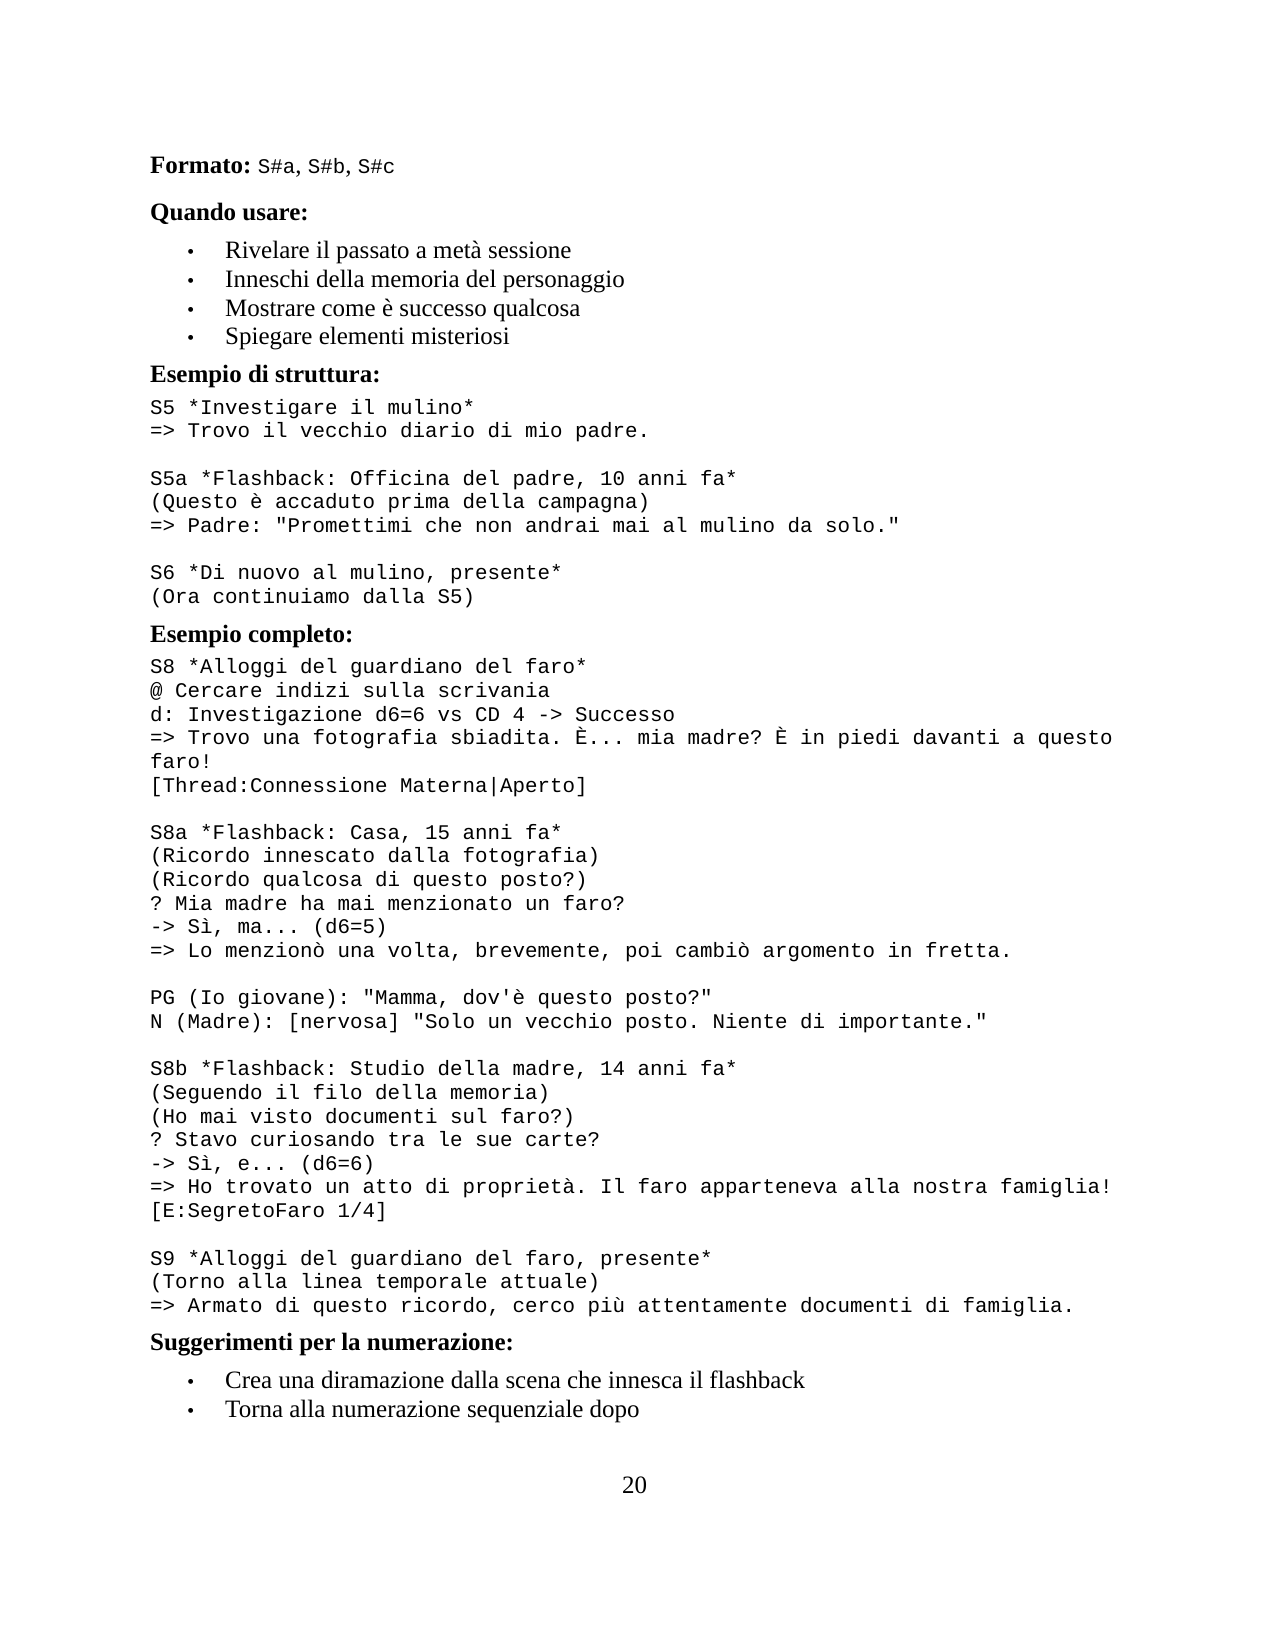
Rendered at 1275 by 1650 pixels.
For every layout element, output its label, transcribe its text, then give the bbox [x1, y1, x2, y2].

text Esempio di struttura: [150, 359, 1125, 388]
text Esempio completo: [150, 619, 1125, 647]
text (Ora continuiamo dalla S5) [150, 586, 1125, 610]
text (Torno alla linea temporale attuale) [150, 1271, 1125, 1295]
text -> Sì, ma... (d6=5) [150, 916, 1125, 940]
text S5a *Flashback: Officina del padre, 10 anni fa* [150, 468, 1125, 491]
text PG (Io giovane): "Mamma, dov'è questo posto?" [150, 987, 1125, 1011]
text S8a *Flashback: Casa, 15 anni fa* [150, 822, 1125, 846]
text (Questo è accaduto prima della campagna) [150, 491, 1125, 515]
text (Ricordo qualcosa di questo posto?) [150, 869, 1125, 893]
text => Ho trovato un atto di proprietà. Il faro apparteneva alla nostra famiglia! [150, 1177, 1125, 1200]
list Inneschi della memoria del personaggio [187, 264, 1125, 293]
text => Trovo il vecchio diario di mio padre. [150, 421, 1125, 444]
text => Armato di questo ricordo, cerco più attentamente documenti di famiglia. [150, 1295, 1125, 1318]
text Formato: S#a, S#b, S#c [150, 150, 1125, 179]
text => Trovo una fotografia sbiadita. È... mia madre? È in piedi davanti a questo faro! [150, 727, 1125, 774]
text [Thread:Connessione Materna|Aperto] [150, 774, 1125, 798]
text ? Stavo curiosando tra le sue carte? [150, 1129, 1125, 1153]
text -> Sì, e... (d6=6) [150, 1153, 1125, 1177]
text Quando usare: [150, 197, 1125, 226]
text (Ho mai visto documenti sul faro?) [150, 1106, 1125, 1129]
list Spiegare elementi misteriosi [187, 321, 1125, 350]
text (Ricordo innescato dalla fotografia) [150, 846, 1125, 869]
list Crea una diramazione dalla scena che innesca il flashback [187, 1365, 1125, 1394]
list Torna alla numerazione sequenziale dopo [187, 1394, 1125, 1423]
text N (Madre): [nervosa] "Solo un vecchio posto. Niente di importante." [150, 1011, 1125, 1035]
text d: Investigazione d6=6 vs CD 4 -> Successo [150, 704, 1125, 727]
text [E:SegretoFaro 1/4] [150, 1200, 1125, 1224]
text @ Cercare indizi sulla scrivania [150, 680, 1125, 704]
text Suggerimenti per la numerazione: [150, 1327, 1125, 1356]
text S9 *Alloggi del guardiano del faro, presente* [150, 1247, 1125, 1271]
text (Seguendo il filo della memoria) [150, 1082, 1125, 1106]
text S8b *Flashback: Studio della madre, 14 anni fa* [150, 1058, 1125, 1082]
text S6 *Di nuovo al mulino, presente* [150, 562, 1125, 586]
text ? Mia madre ha mai menzionato un faro? [150, 893, 1125, 916]
text => Padre: "Promettimi che non andrai mai al mulino da solo." [150, 515, 1125, 539]
list Mostrare come è successo qualcosa [187, 293, 1125, 321]
text S5 *Investigare il mulino* [150, 397, 1125, 421]
text S8 *Alloggi del guardiano del faro* [150, 656, 1125, 680]
text => Lo menzionò una volta, brevemente, poi cambiò argomento in fretta. [150, 940, 1125, 964]
list Rivelare il passato a metà sessione [187, 235, 1125, 264]
